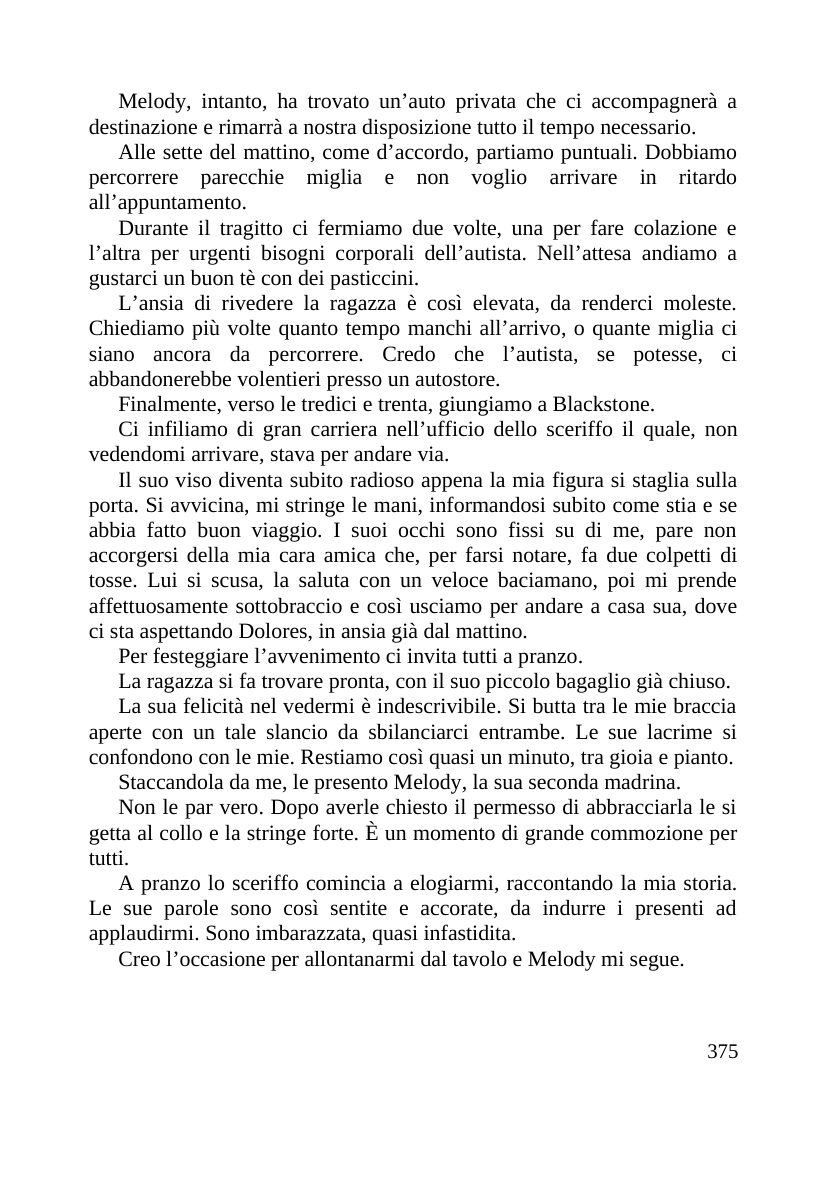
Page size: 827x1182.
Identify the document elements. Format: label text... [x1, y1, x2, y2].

text La sua felicità nel vedermi è indescrivibile. Si butta tra le mie braccia aperte con un tale slancio da sbilanciarci entrambe. Le sue lacrime si confondono con le mie. Restiamo così quasi un minuto, tra gioia e pianto. [88, 693, 738, 769]
text Alle sette del mattino, come d’accordo, partiamo puntuali. Dobbiamo percorrere parecchie miglia e non voglio arrivare in ritardo all’appuntamento. [88, 139, 738, 214]
text Per festeggiare l’avvenimento ci invita tutti a pranzo. [88, 643, 738, 668]
text La ragazza si fa trovare pronta, con il suo piccolo bagaglio già chiuso. [88, 668, 738, 693]
text Finalmente, verso le tredici e trenta, giungiamo a Blackstone. [88, 391, 738, 416]
text Il suo viso diventa subito radioso appena la mia figura si staglia sulla porta. Si avvicina, mi stringe le mani, informandosi subito come stia e se abbia fatto buon viaggio. I suoi occhi sono fissi su di me, pare non accorgersi della mia cara amica che, per farsi notare, fa due colpetti di tosse. Lui si scusa, la saluta con un veloce baciamano, poi mi prende affettuosamente sottobraccio e così usciamo per andare a casa sua, dove ci sta aspettando Dolores, in ansia già dal mattino. [88, 467, 738, 643]
text Creo l’occasione per allontanarmi dal tavolo e Melody mi segue. [88, 946, 738, 971]
text Melody, intanto, ha trovato un’auto privata che ci accompagnerà a destinazione e rimarrà a nostra disposizione tutto il tempo necessario. [88, 88, 738, 139]
text Non le par vero. Dopo averle chiesto il permesso di abbracciarla le si getta al collo e la stringe forte. È un momento di grande commozione per tutti. [88, 794, 738, 870]
text A pranzo lo sceriffo comincia a elogiarmi, raccontando la mia storia. Le sue parole sono così sentite e accorate, da indurre i presenti ad applaudirmi. Sono imbarazzata, quasi infastidita. [88, 870, 738, 946]
text Ci infiliamo di gran carriera nell’ufficio dello sceriffo il quale, non vedendomi arrivare, stava per andare via. [88, 416, 738, 467]
text Staccandola da me, le presento Melody, la sua seconda madrina. [88, 769, 738, 794]
text L’ansia di rivedere la ragazza è così elevata, da renderci moleste. Chiediamo più volte quanto tempo manchi all’arrivo, o quante miglia ci siano ancora da percorrere. Credo che l’autista, se potesse, ci abbandonerebbe volentieri presso un autostore. [88, 290, 738, 391]
text Durante il tragitto ci fermiamo due volte, una per fare colazione e l’altra per urgenti bisogni corporali dell’autista. Nell’attesa andiamo a gustarci un buon tè con dei pasticcini. [88, 214, 738, 290]
